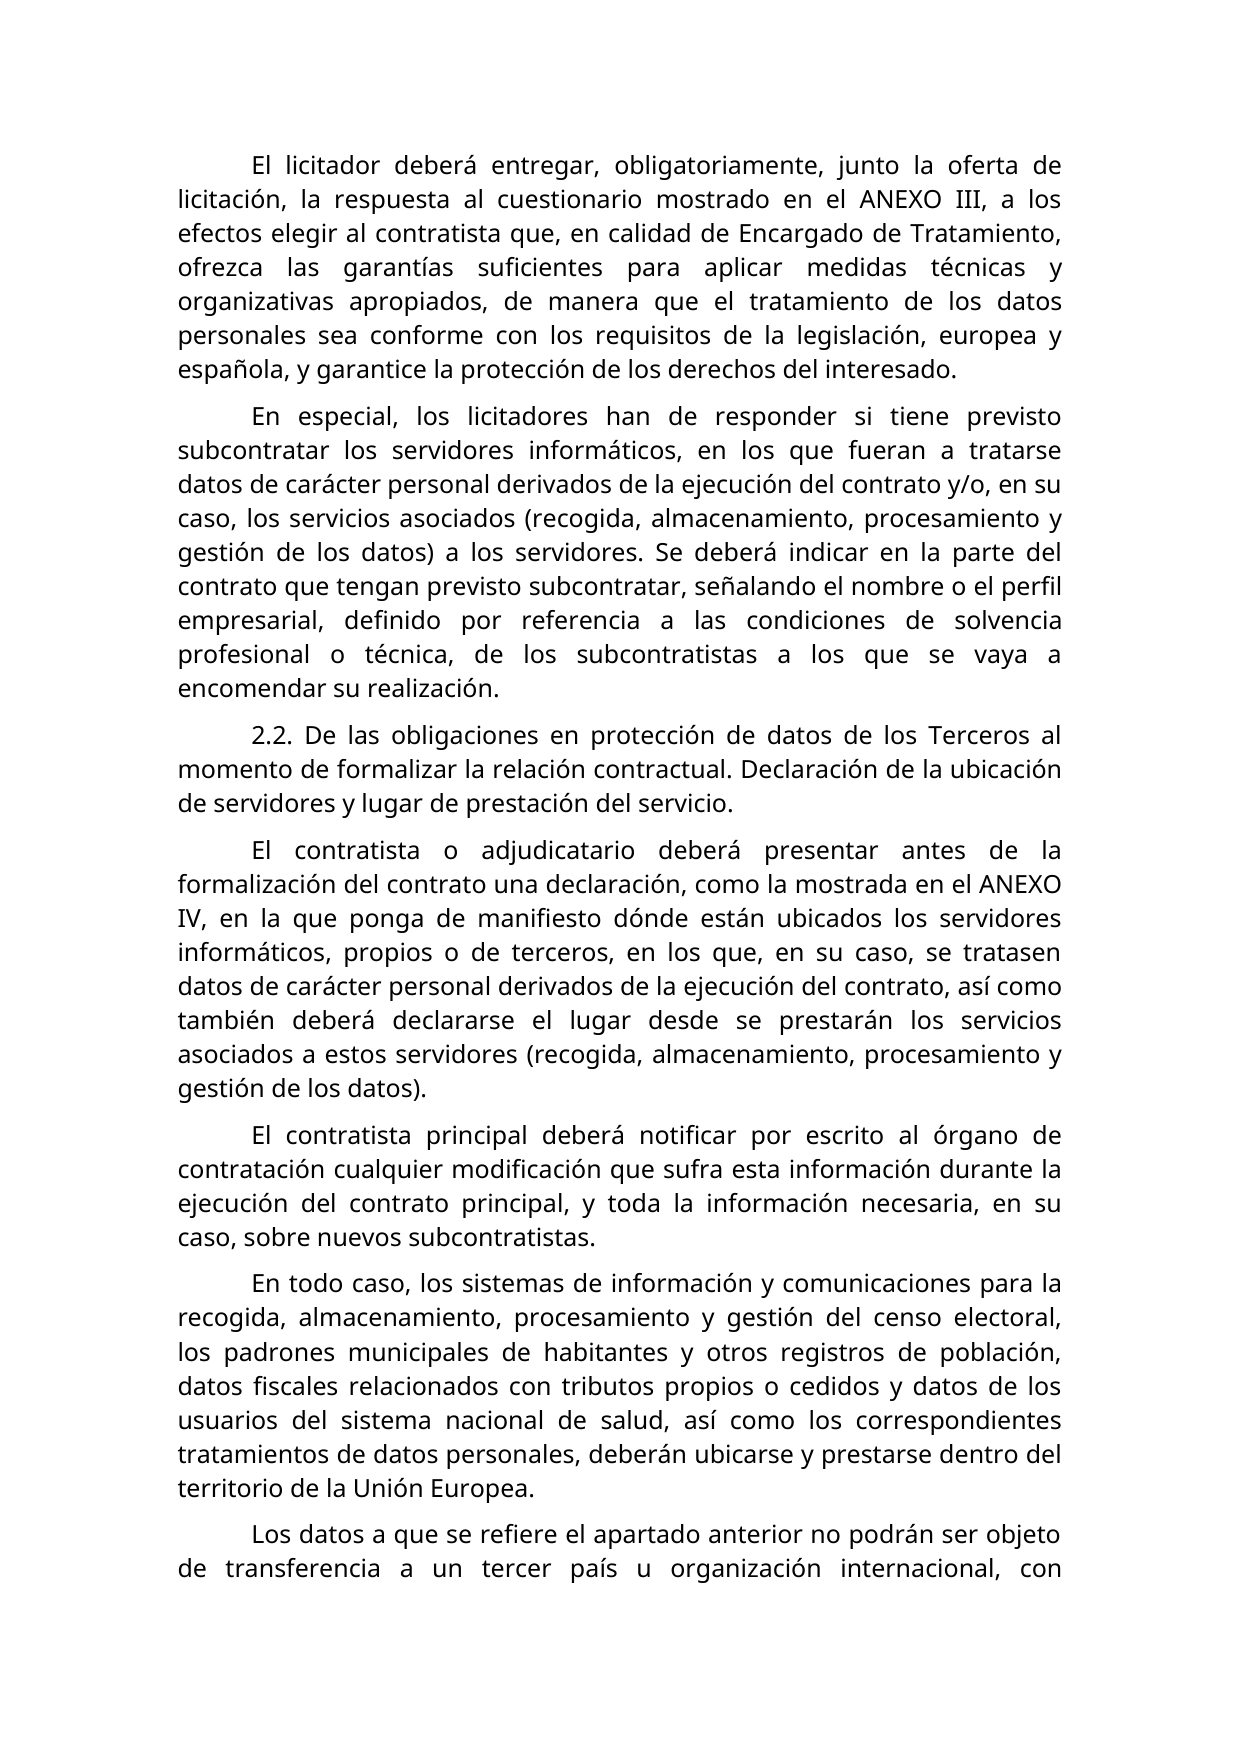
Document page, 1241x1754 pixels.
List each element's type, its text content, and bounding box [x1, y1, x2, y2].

text El licitador deberá entregar, obligatoriamente, junto la oferta de licitación, la respuesta al cuestionario mostrado en el ANEXO III, a los efectos elegir al contratista que, en calidad de Encargado de Tratamiento, ofrezca las garantías suficientes para aplicar medidas técnicas y organizativas apropiados, de manera que el tratamiento de los datos personales sea conforme con los requisitos de la legislación, europea y española, y garantice la protección de los derechos del interesado. [177, 148, 1063, 386]
text En especial, los licitadores han de responder si tiene previsto subcontratar los servidores informáticos, en los que fueran a tratarse datos de carácter personal derivados de la ejecución del contrato y/o, en su caso, los servicios asociados (recogida, almacenamiento, procesamiento y gestión de los datos) a los servidores. Se deberá indicar en la parte del contrato que tengan previsto subcontratar, señalando el nombre o el perfil empresarial, definido por referencia a las condiciones de solvencia profesional o técnica, de los subcontratistas a los que se vaya a encomendar su realización. [177, 398, 1063, 705]
text El contratista principal deberá notificar por escrito al órgano de contratación cualquier modificación que sufra esta información durante la ejecución del contrato principal, y toda la información necesaria, en su caso, sobre nuevos subcontratistas. [177, 1117, 1063, 1253]
text En todo caso, los sistemas de información y comunicaciones para la recogida, almacenamiento, procesamiento y gestión del censo electoral, los padrones municipales de habitantes y otros registros de población, datos fiscales relacionados con tributos propios o cedidos y datos de los usuarios del sistema nacional de salud, así como los correspondientes tratamientos de datos personales, deberán ubicarse y prestarse dentro del territorio de la Unión Europea. [177, 1266, 1063, 1504]
text Los datos a que se refiere el apartado anterior no podrán ser objeto de transferencia a un tercer país u organización internacional, con [177, 1517, 1063, 1585]
text 2.2. De las obligaciones en protección de datos de los Terceros al momento de formalizar la relación contractual. Declaración de la ubicación de servidores y lugar de prestación del servicio. [177, 718, 1063, 820]
text El contratista o adjudicatario deberá presentar antes de la formalización del contrato una declaración, como la mostrada en el ANEXO IV, en la que ponga de manifiesto dónde están ubicados los servidores informáticos, propios o de terceros, en los que, en su caso, se tratasen datos de carácter personal derivados de la ejecución del contrato, así como también deberá declararse el lugar desde se prestarán los servicios asociados a estos servidores (recogida, almacenamiento, procesamiento y gestión de los datos). [177, 832, 1063, 1105]
